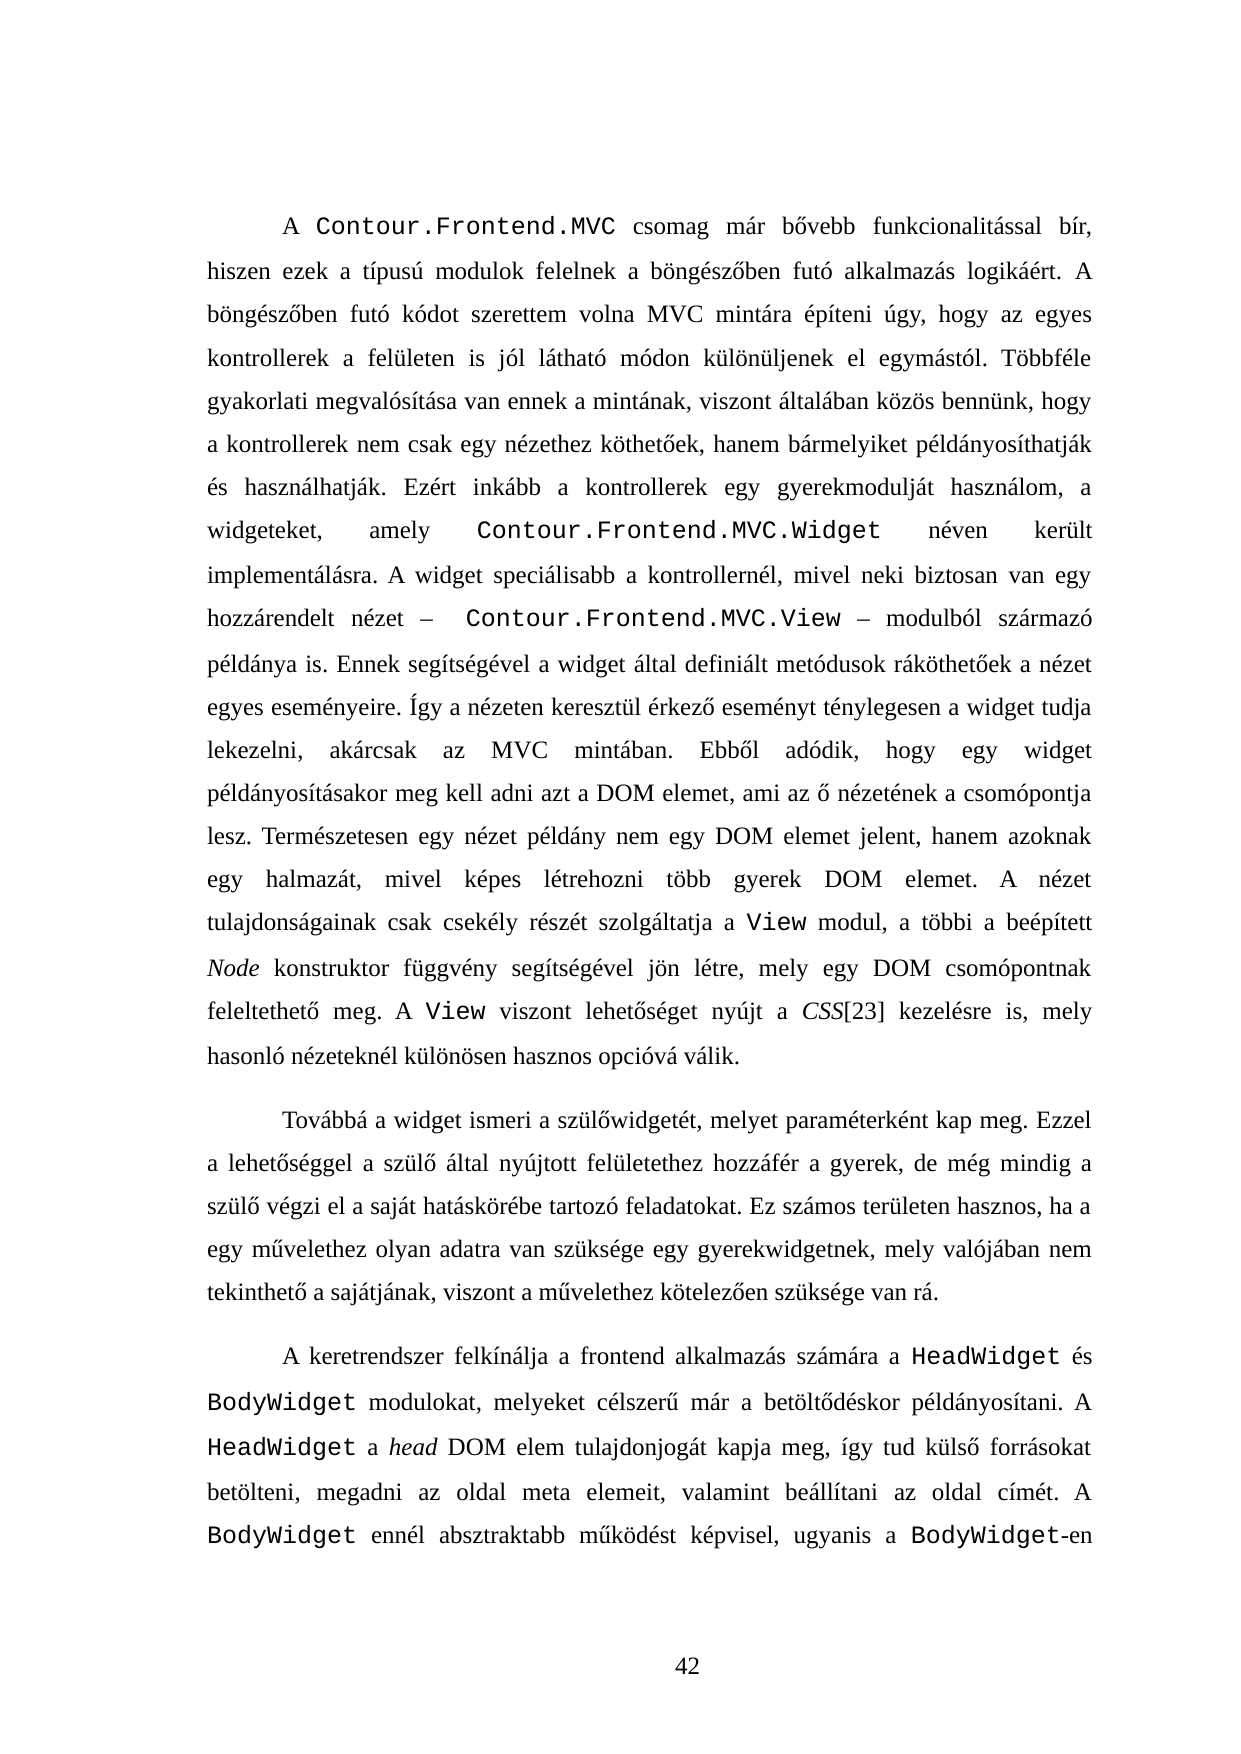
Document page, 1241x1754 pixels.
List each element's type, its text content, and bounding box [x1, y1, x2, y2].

text A keretrendszer felkínálja a frontend alkalmazás számára a HeadWidget és BodyWidget modulokat, melyeket célszerű már a betöltődéskor példányosítani. A HeadWidget a head DOM elem tulajdonjogát kapja meg, így tud külső forrásokat betölteni, megadni az oldal meta elemeit, valamint beállítani az oldal címét. A BodyWidget ennél absztraktabb működést képvisel, ugyanis a BodyWidget-en [207, 1341, 1092, 1551]
text A Contour.Frontend.MVC csomag már bővebb funkcionalitással bír, hiszen ezek a típusú modulok felelnek a böngészőben futó alkalmazás logikáért. A böngészőben futó kódot szerettem volna MVC mintára építeni úgy, hogy az egyes kontrollerek a felületen is jól látható módon különüljenek el egymástól. Többféle gyakorlati megvalósítása van ennek a mintának, viszont általában közös bennünk, hogy a kontrollerek nem csak egy nézethez köthetőek, hanem bármelyiket példányosíthatják és használhatják. Ezért inkább a kontrollerek egy gyerekmodulját használom, a widgeteket, amely Contour.Frontend.MVC.Widget néven került implementálásra. A widget speciálisabb a kontrollernél, mivel neki biztosan van egy hozzárendelt nézet – Contour.Frontend.MVC.View – modulból származó példánya is. Ennek segítségével a widget által definiált metódusok ráköthetőek a nézet egyes eseményeire. Így a nézeten keresztül érkező eseményt ténylegesen a widget tudja lekezelni, akárcsak az MVC mintában. Ebből adódik, hogy egy widget példányosításakor meg kell adni azt a DOM elemet, ami az ő nézetének a csomópontja lesz. Természetesen egy nézet példány nem egy DOM elemet jelent, hanem azoknak egy halmazát, mivel képes létrehozni több gyerek DOM elemet. A nézet tulajdonságainak csak csekély részét szolgáltatja a View modul, a többi a beépített Node konstruktor függvény segítségével jön létre, mely egy DOM csomópontnak feleltethető meg. A View viszont lehetőséget nyújt a CSS[23] kezelésre is, mely hasonló nézeteknél különösen hasznos opcióvá válik. [207, 211, 1092, 1070]
text Továbbá a widget ismeri a szülőwidgetét, melyet paraméterként kap meg. Ezzel a lehetőséggel a szülő által nyújtott felületethez hozzáfér a gyerek, de még mindig a szülő végzi el a saját hatáskörébe tartozó feladatokat. Ez számos területen hasznos, ha a egy művelethez olyan adatra van szüksége egy gyerekwidgetnek, mely valójában nem tekinthető a sajátjának, viszont a művelethez kötelezően szüksége van rá. [207, 1105, 1092, 1306]
